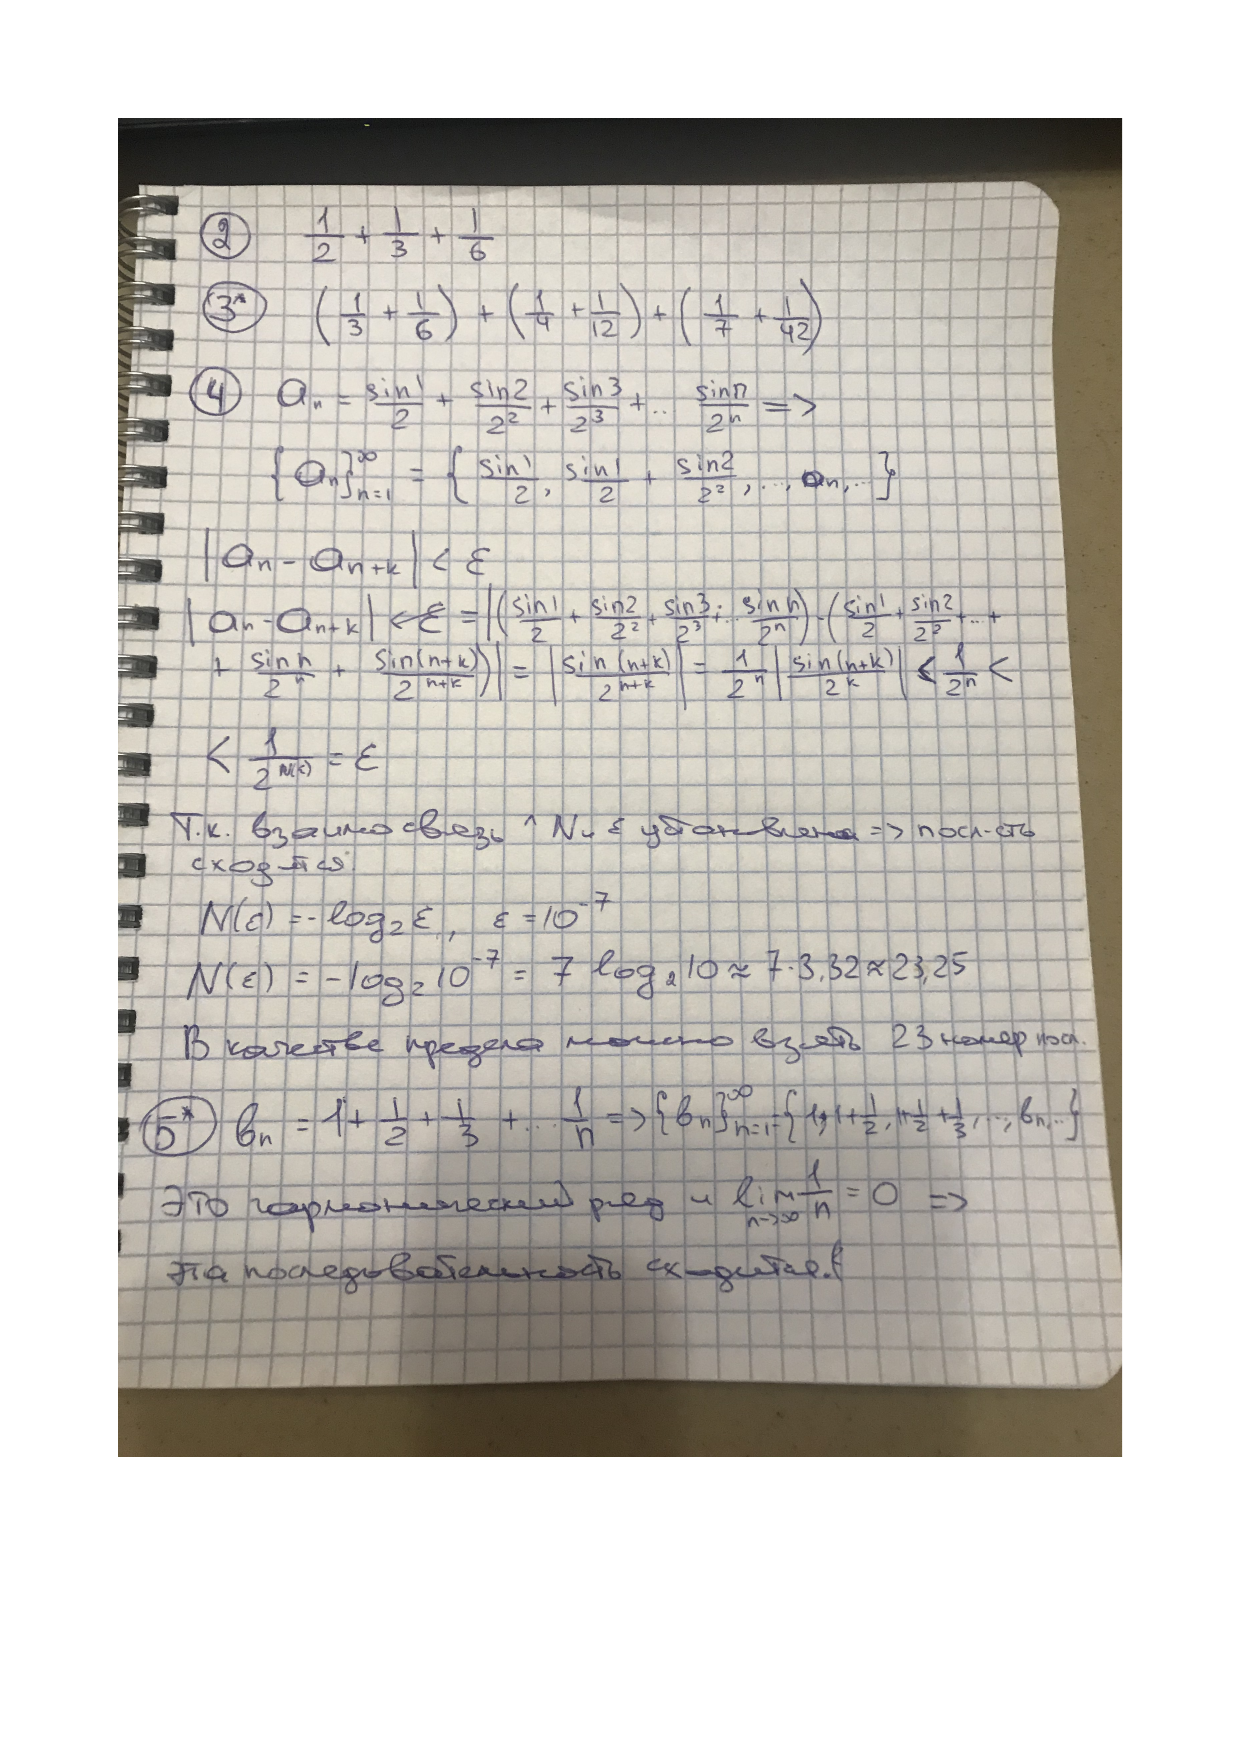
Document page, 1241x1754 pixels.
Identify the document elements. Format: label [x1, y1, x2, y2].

picture [118, 118, 1123, 1457]
